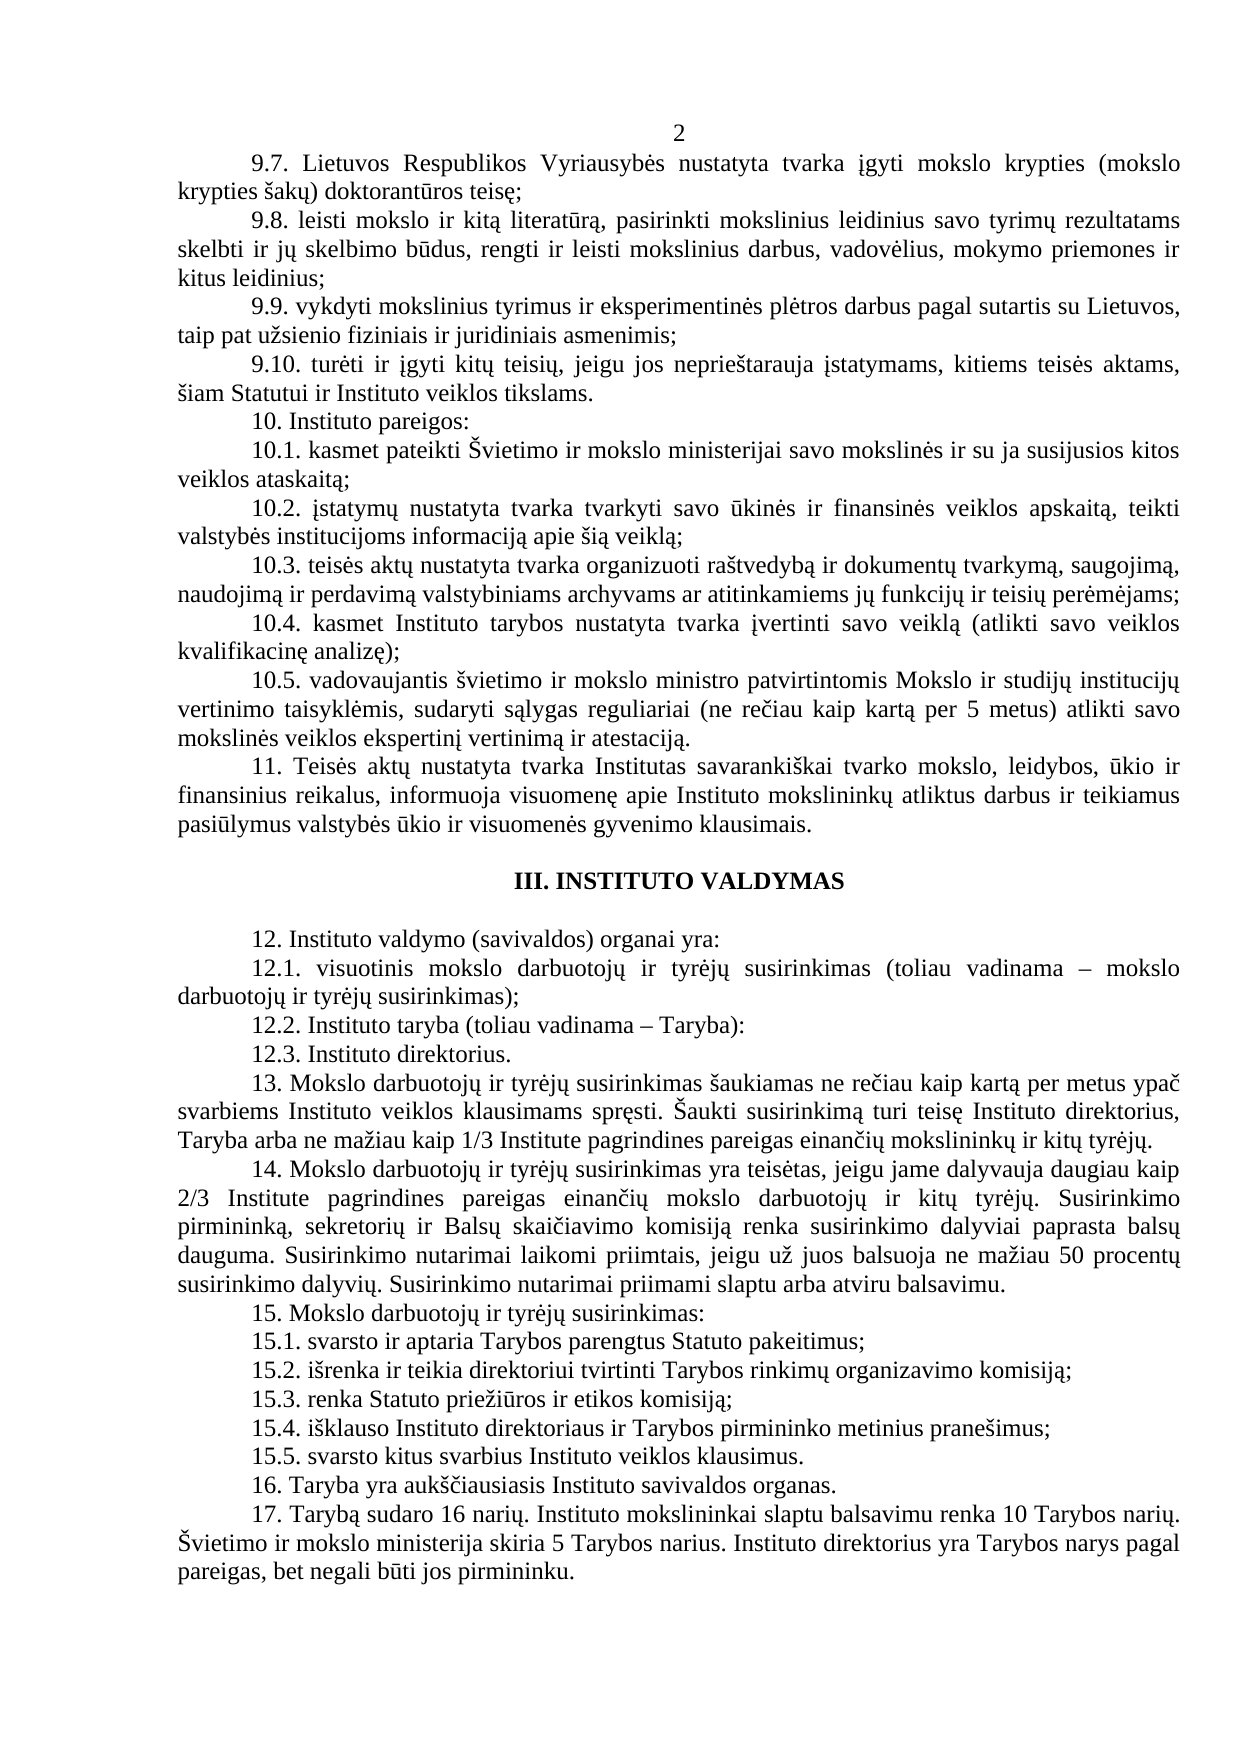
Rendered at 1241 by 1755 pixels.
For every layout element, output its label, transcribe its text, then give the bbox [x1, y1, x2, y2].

text 10.1. kasmet pateikti Švietimo ir mokslo ministerijai savo mokslinės ir su ja susijusios kitos veiklos ataskaitą; [177, 435, 1181, 493]
text 15.3. renka Statuto priežiūros ir etikos komisiją; [177, 1384, 1181, 1413]
text 15.5. svarsto kitus svarbius Instituto veiklos klausimus. [177, 1441, 1181, 1470]
text 12.3. Instituto direktorius. [177, 1039, 1181, 1068]
text 15.4. išklauso Instituto direktoriaus ir Tarybos pirmininko metinius pranešimus; [177, 1413, 1181, 1441]
text 10.4. kasmet Instituto tarybos nustatyta tvarka įvertinti savo veiklą (atlikti savo veiklos kvalifikacinę analizę); [177, 608, 1181, 665]
text 10.5. vadovaujantis švietimo ir mokslo ministro patvirtintomis Mokslo ir studijų institucijų vertinimo taisyklėmis, sudaryti sąlygas reguliariai (ne rečiau kaip kartą per 5 metus) atlikti savo mokslinės veiklos ekspertinį vertinimą ir atestaciją. [177, 665, 1181, 751]
text 14. Mokslo darbuotojų ir tyrėjų susirinkimas yra teisėtas, jeigu jame dalyvauja daugiau kaip 2/3 Institute pagrindines pareigas einančių mokslo darbuotojų ir kitų tyrėjų. Susirinkimo pirmininką, sekretorių ir Balsų skaičiavimo komisiją renka susirinkimo dalyviai paprasta balsų dauguma. Susirinkimo nutarimai laikomi priimtais, jeigu už juos balsuoja ne mažiau 50 procentų susirinkimo dalyvių. Susirinkimo nutarimai priimami slaptu arba atviru balsavimu. [177, 1154, 1181, 1298]
text 15.2. išrenka ir teikia direktoriui tvirtinti Tarybos rinkimų organizavimo komisiją; [177, 1355, 1181, 1384]
text 15. Mokslo darbuotojų ir tyrėjų susirinkimas: [177, 1298, 1181, 1326]
text 12.1. visuotinis mokslo darbuotojų ir tyrėjų susirinkimas (toliau vadinama – mokslo darbuotojų ir tyrėjų susirinkimas); [177, 953, 1181, 1010]
text 12. Instituto valdymo (savivaldos) organai yra: [177, 924, 1181, 953]
text 11. Teisės aktų nustatyta tvarka Institutas savarankiškai tvarko mokslo, leidybos, ūkio ir finansinius reikalus, informuoja visuomenę apie Instituto mokslininkų atliktus darbus ir teikiamus pasiūlymus valstybės ūkio ir visuomenės gyvenimo klausimais. [177, 751, 1181, 838]
text 15.1. svarsto ir aptaria Tarybos parengtus Statuto pakeitimus; [177, 1326, 1181, 1355]
text 9.9. vykdyti mokslinius tyrimus ir eksperimentinės plėtros darbus pagal sutartis su Lietuvos, taip pat užsienio fiziniais ir juridiniais asmenimis; [177, 291, 1181, 349]
text 9.8. leisti mokslo ir kitą literatūrą, pasirinkti mokslinius leidinius savo tyrimų rezultatams skelbti ir jų skelbimo būdus, rengti ir leisti mokslinius darbus, vadovėlius, mokymo priemones ir kitus leidinius; [177, 205, 1181, 291]
text III. INSTITUTO VALDYMAS [177, 866, 1181, 895]
text 10. Instituto pareigos: [177, 406, 1181, 435]
text 10.3. teisės aktų nustatyta tvarka organizuoti raštvedybą ir dokumentų tvarkymą, saugojimą, naudojimą ir perdavimą valstybiniams archyvams ar atitinkamiems jų funkcijų ir teisių perėmėjams; [177, 550, 1181, 608]
text 10.2. įstatymų nustatyta tvarka tvarkyti savo ūkinės ir finansinės veiklos apskaitą, teikti valstybės institucijoms informaciją apie šią veiklą; [177, 493, 1181, 550]
text 12.2. Instituto taryba (toliau vadinama – Taryba): [177, 1010, 1181, 1039]
text 9.7. Lietuvos Respublikos Vyriausybės nustatyta tvarka įgyti mokslo krypties (mokslo krypties šakų) doktorantūros teisę; [177, 148, 1181, 205]
text 16. Taryba yra aukščiausiasis Instituto savivaldos organas. [177, 1470, 1181, 1499]
text 13. Mokslo darbuotojų ir tyrėjų susirinkimas šaukiamas ne rečiau kaip kartą per metus ypač svarbiems Instituto veiklos klausimams spręsti. Šaukti susirinkimą turi teisę Instituto direktorius, Taryba arba ne mažiau kaip 1/3 Institute pagrindines pareigas einančių mokslininkų ir kitų tyrėjų. [177, 1068, 1181, 1154]
text 9.10. turėti ir įgyti kitų teisių, jeigu jos neprieštarauja įstatymams, kitiems teisės aktams, šiam Statutui ir Instituto veiklos tikslams. [177, 349, 1181, 406]
text 17. Tarybą sudaro 16 narių. Instituto mokslininkai slaptu balsavimu renka 10 Tarybos narių. Švietimo ir mokslo ministerija skiria 5 Tarybos narius. Instituto direktorius yra Tarybos narys pagal pareigas, bet negali būti jos pirmininku. [177, 1499, 1181, 1585]
